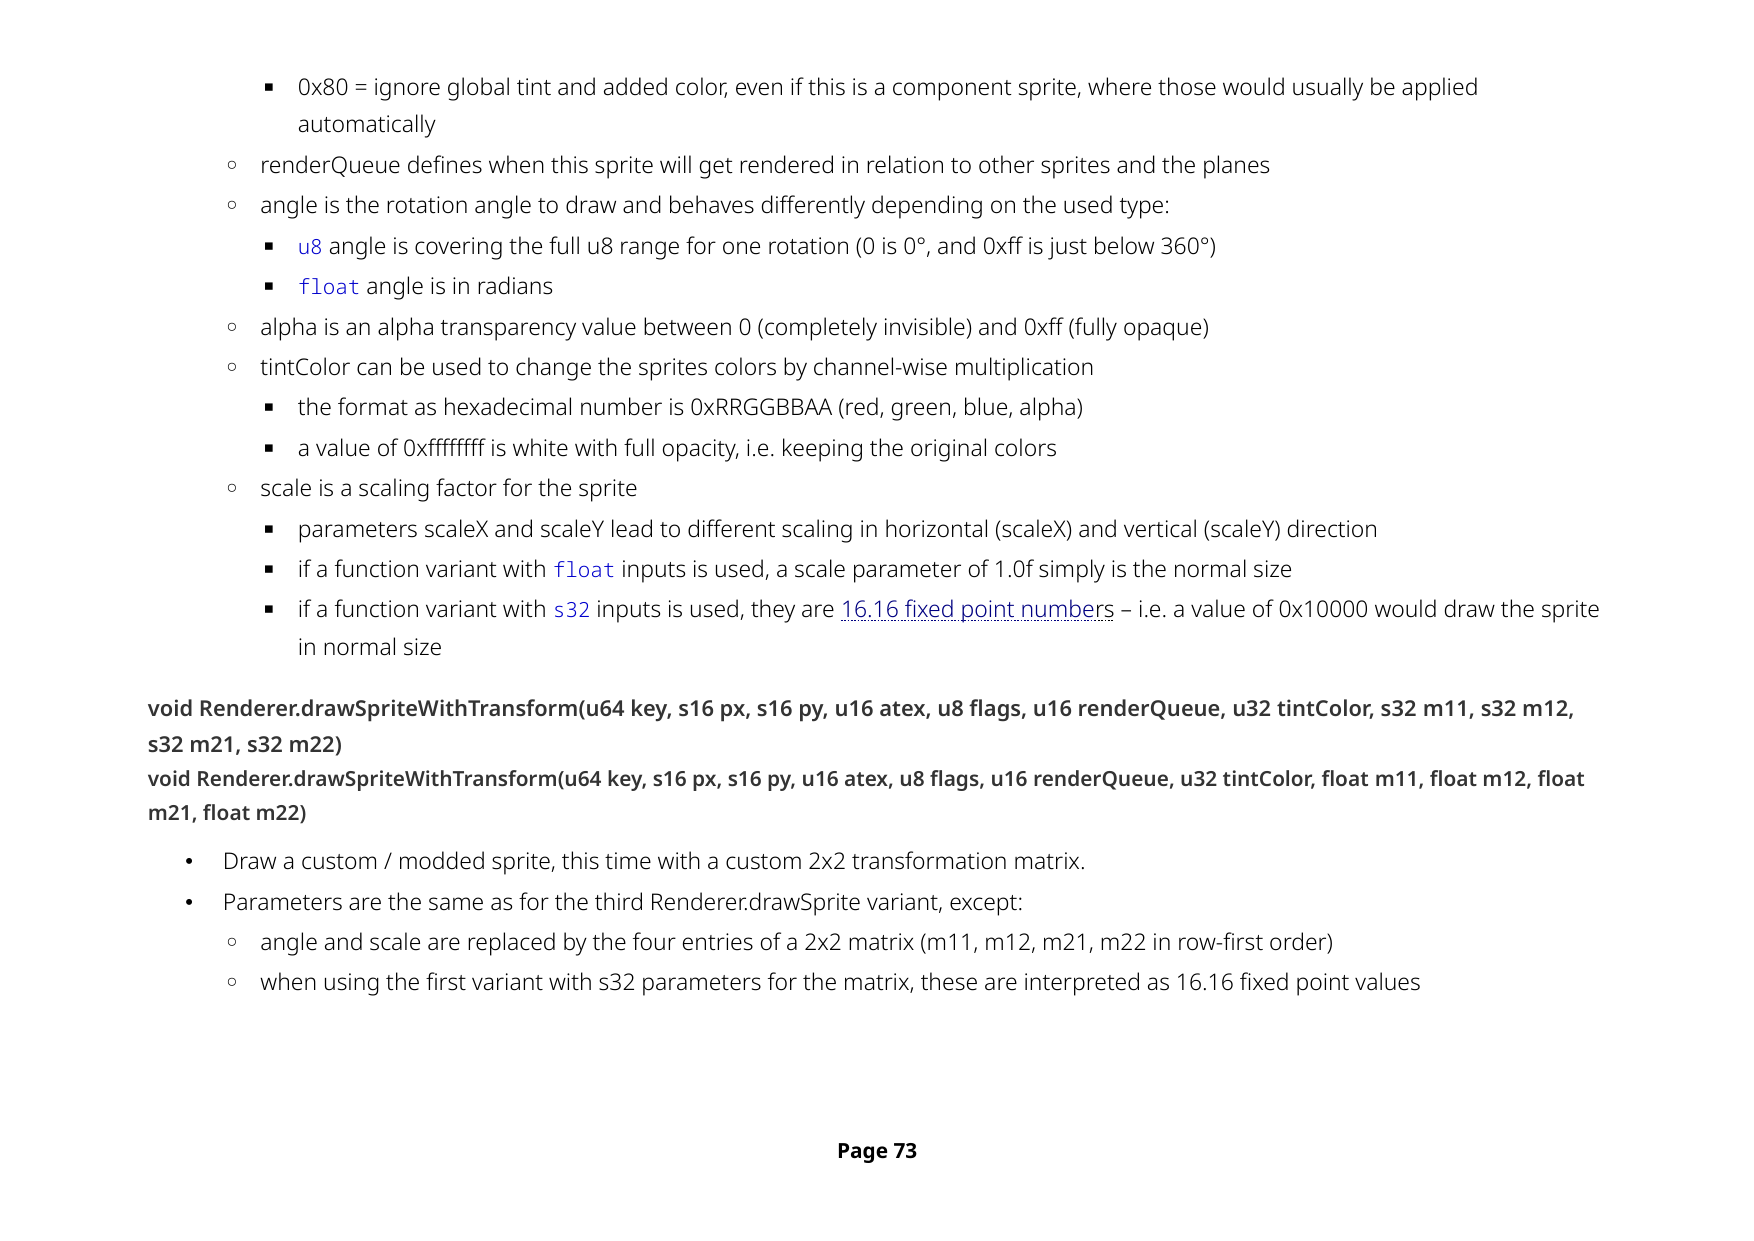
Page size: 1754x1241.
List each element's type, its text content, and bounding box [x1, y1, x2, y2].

list a value of 0xffffffff is white with full opacity, i.e. keeping the original colors [260, 432, 1606, 463]
list if a function variant with float inputs is used, a scale parameter of 1.0f simply is the normal size [260, 553, 1606, 584]
list when using the first variant with s32 parameters for the matrix, these are interpreted as 16.16 fixed point values [223, 966, 1606, 998]
list angle and scale are replaced by the four entries of a 2x2 matrix (m11, m12, m21, m22 in row-first order) [223, 926, 1606, 957]
list scale is a scaling factor for the sprite [223, 472, 1606, 503]
list angle is the rotation angle to draw and behaves differently depending on the used type: [223, 189, 1606, 220]
list parameters scaleX and scaleY lead to different scaling in horizontal (scaleX) and vertical (scaleY) direction [260, 512, 1606, 544]
subtitle void Renderer.drawSpriteWithTransform(u64 key, s16 px, s16 py, u16 atex, u8 flags, u16 renderQueue, u32 tintColor, s32 m11, s32 m12, s32 m21, s32 m22) void Renderer.drawSpriteWithTransform(u64 key, s16 px, s16 py, u16 atex, u8 flags, u16 renderQueue, u32 tintColor, float m11, float m12, float m21, float m22) [148, 693, 1606, 827]
list 0x80 = ignore global tint and added color, even if this is a component sprite, where those would usually be applied automatically [260, 71, 1606, 139]
list if a function variant with s32 inputs is used, they are 16.16 fixed point numbers – i.e. a value of 0x10000 would draw the sprite in normal size [260, 593, 1606, 662]
list Parameters are the same as for the third Renderer.drawSprite variant, except: [185, 886, 1606, 917]
list the format as hexadecimal number is 0xRRGGBBAA (red, green, blue, alpha) [260, 391, 1606, 422]
list alpha is an alpha transparency value between 0 (completely invisible) and 0xff (fully opaque) [223, 310, 1606, 342]
list renderQueue defines when this sprite will get rendered in relation to other sprites and the planes [223, 149, 1606, 180]
list u8 angle is covering the full u8 range for one rotation (0 is 0°, and 0xff is just below 360°) [260, 229, 1606, 261]
list float angle is in radians [260, 270, 1606, 301]
list tintColor can be used to change the sprites colors by channel-wise multiplication [223, 351, 1606, 382]
list Draw a custom / modded sprite, this time with a custom 2x2 transformation matrix. [185, 845, 1606, 876]
